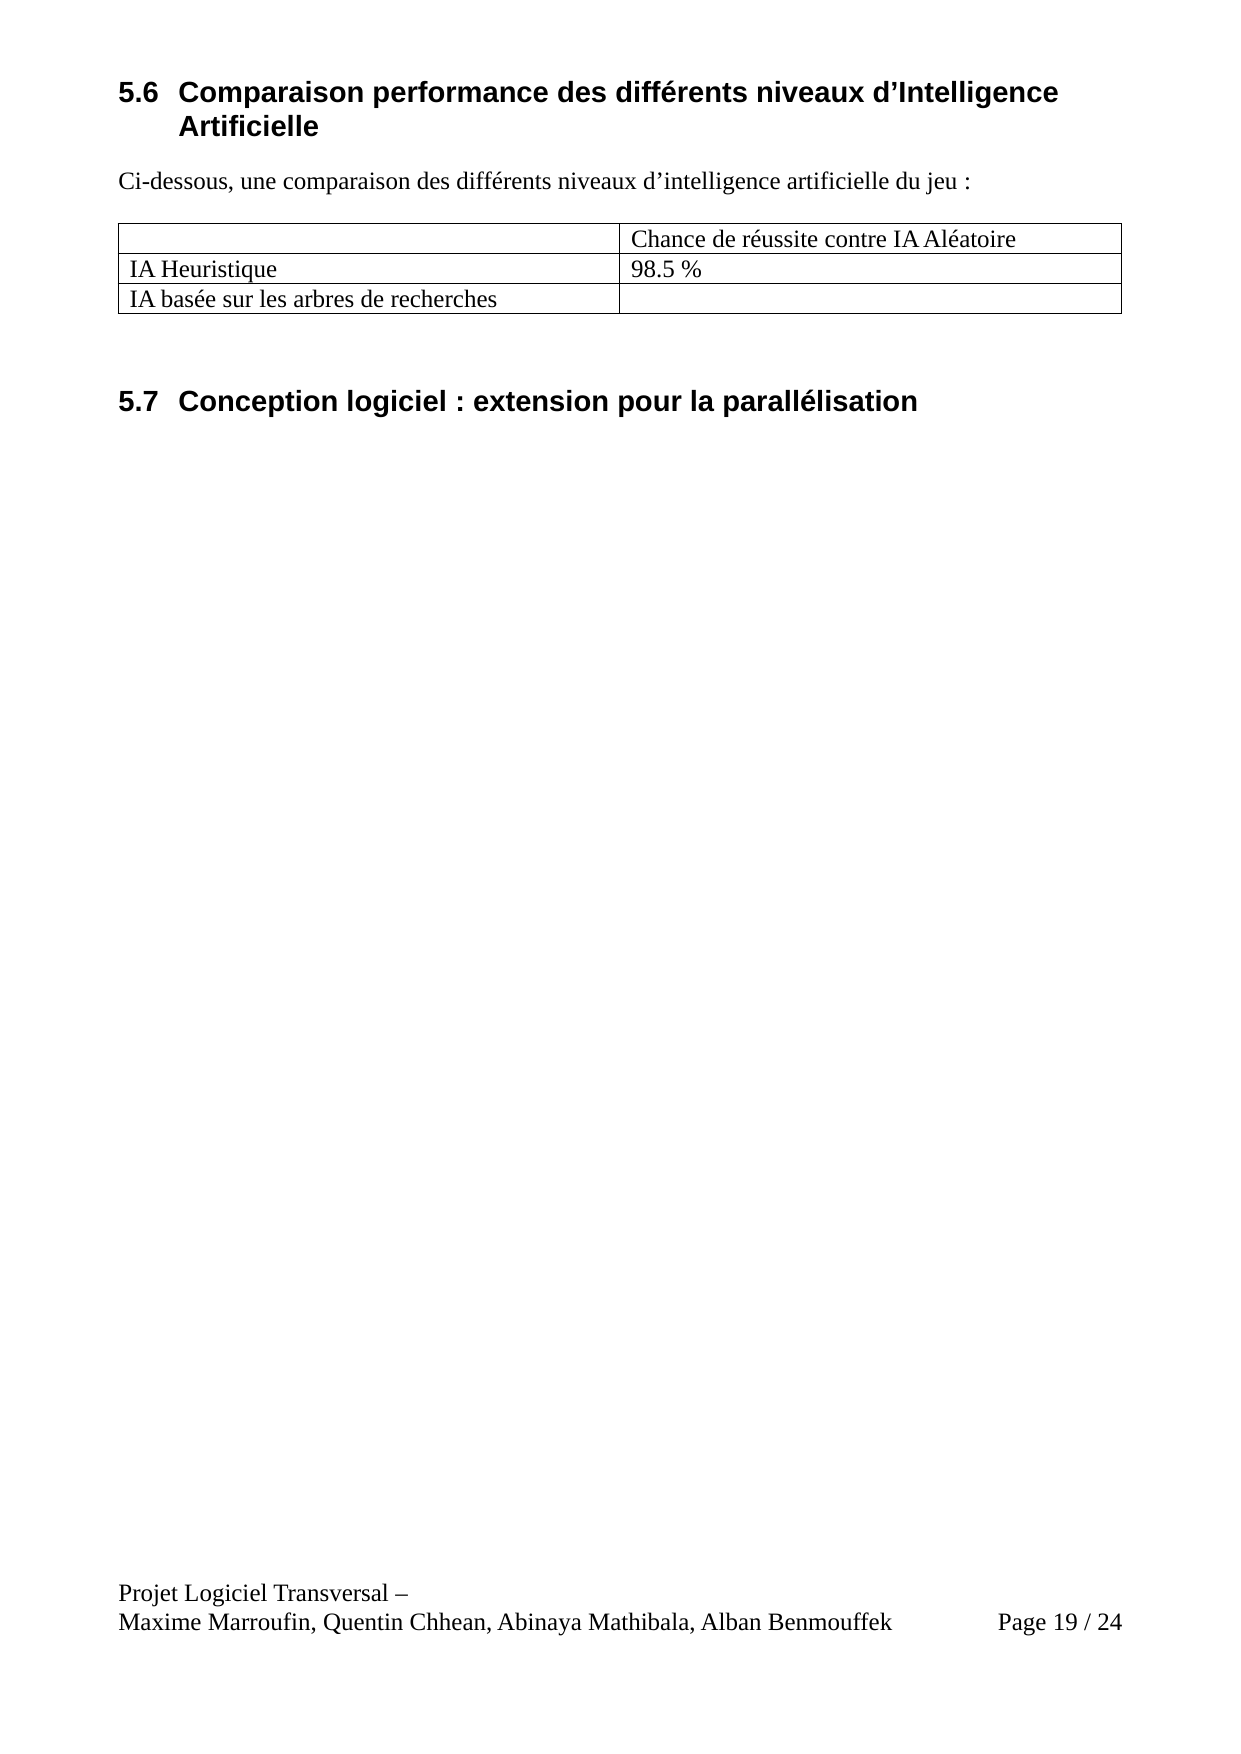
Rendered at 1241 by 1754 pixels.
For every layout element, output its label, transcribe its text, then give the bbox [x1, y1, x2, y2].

table_cell IA Heuristique [119, 254, 619, 283]
subtitle Comparaison performance des différents niveaux d’Intelligence Artificielle [118, 75, 1122, 142]
table_cell 98.5 % [620, 254, 1121, 283]
table_header [119, 224, 619, 253]
table_cell [620, 284, 1121, 313]
subtitle Conception logiciel : extension pour la parallélisation [118, 384, 1122, 417]
table_header Chance de réussite contre IA Aléatoire [620, 224, 1121, 253]
table_cell IA basée sur les arbres de recherches [119, 284, 619, 313]
text Ci-dessous, une comparaison des différents niveaux d’intelligence artificielle du jeu : [118, 166, 1122, 194]
